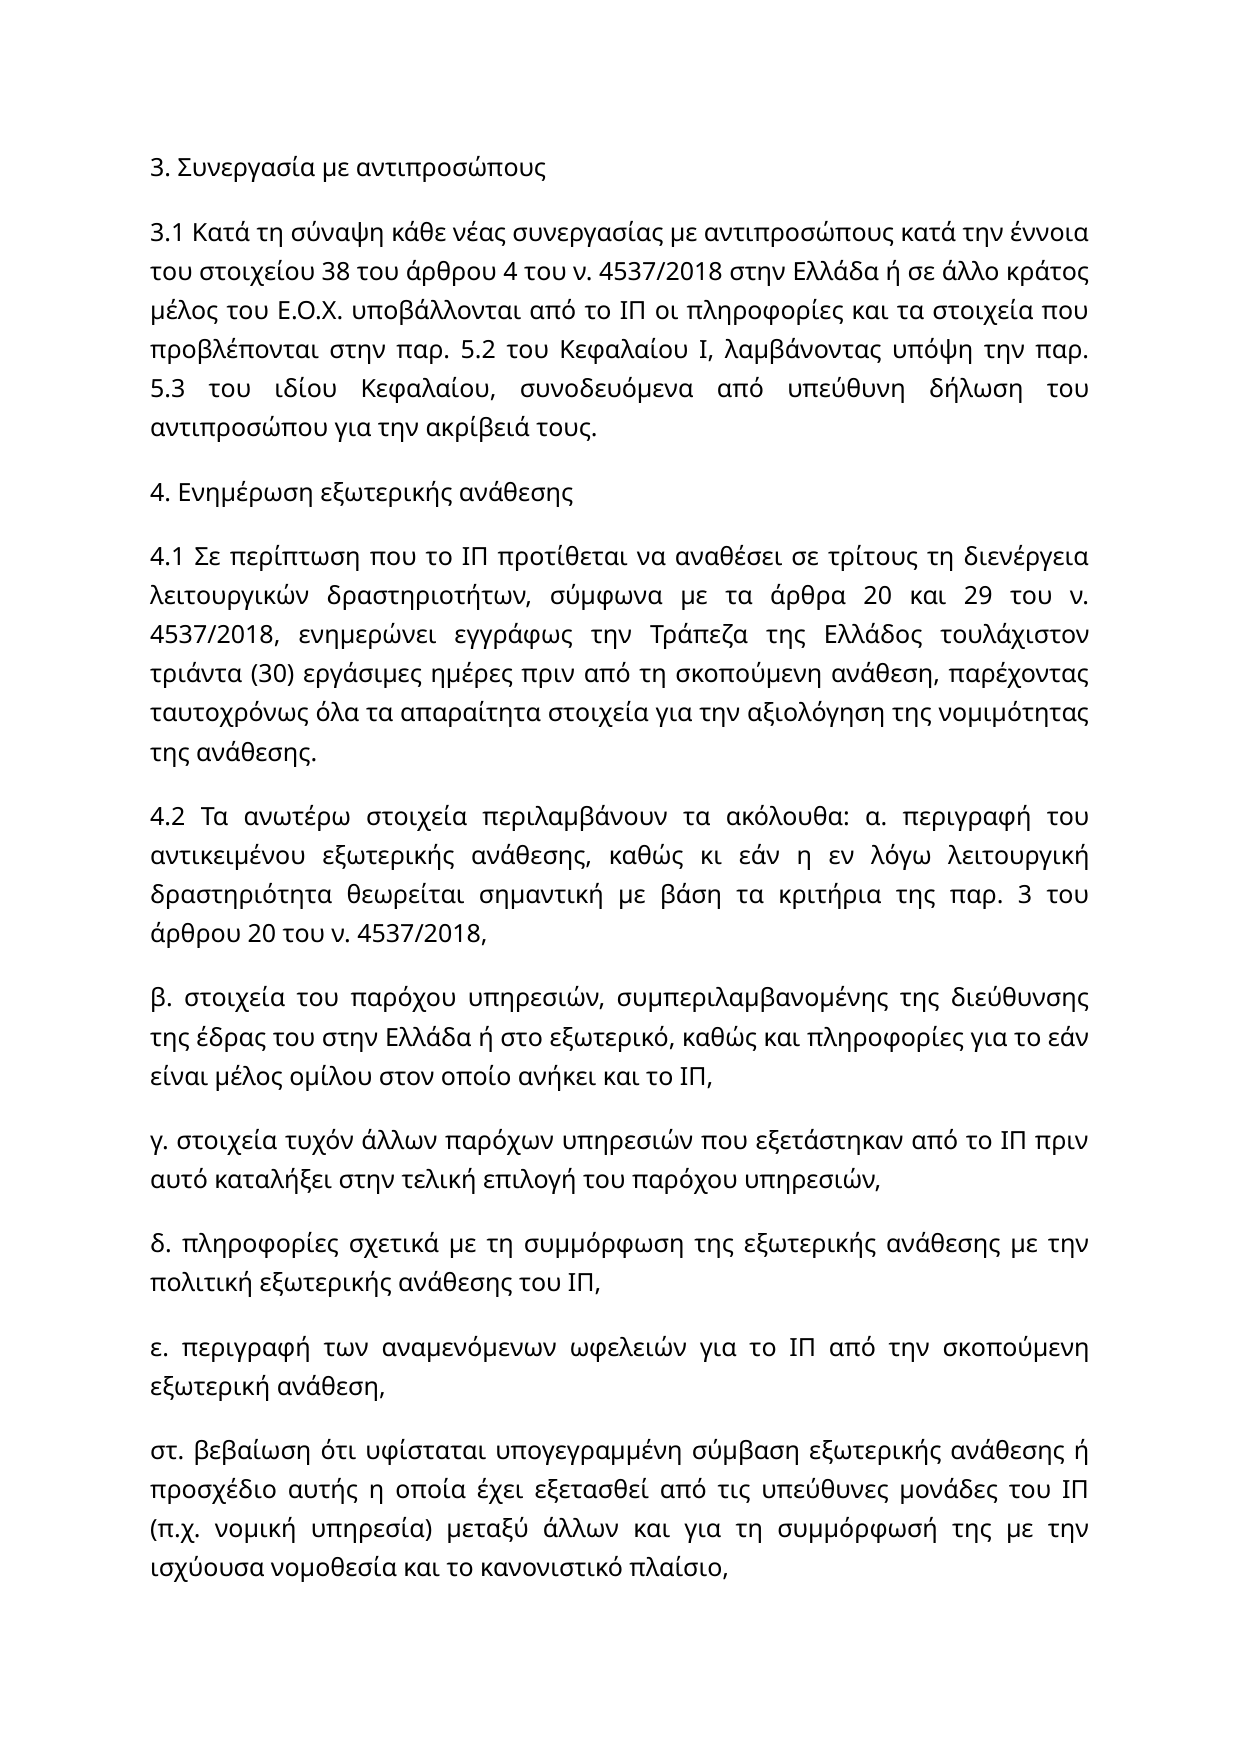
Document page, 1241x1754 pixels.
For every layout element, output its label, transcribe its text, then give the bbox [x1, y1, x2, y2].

text δ. πληροφορίες σχετικά με τη συμμόρφωση της εξωτερικής ανάθεσης με την πολιτική εξωτερικής ανάθεσης του ΙΠ, [150, 1226, 1090, 1299]
text 4. Ενημέρωση εξωτερικής ανάθεσης [150, 474, 1090, 508]
text 4.1 Σε περίπτωση που το ΙΠ προτίθεται να αναθέσει σε τρίτους τη διενέργεια λειτουργικών δραστηριοτήτων, σύμφωνα με τα άρθρα 20 και 29 του ν. 4537/2018, ενημερώνει εγγράφως την Τράπεζα της Ελλάδος τουλάχιστον τριάντα (30) εργάσιμες ημέρες πριν από τη σκοπούμενη ανάθεση, παρέχοντας ταυτοχρόνως όλα τα απαραίτητα στοιχεία για την αξιολόγηση της νομιμότητας της ανάθεσης. [150, 538, 1090, 768]
text 3.1 Κατά τη σύναψη κάθε νέας συνεργασίας με αντιπροσώπους κατά την έννοια του στοιχείου 38 του άρθρου 4 του ν. 4537/2018 στην Ελλάδα ή σε άλλο κράτος μέλος του Ε.Ο.Χ. υποβάλλονται από το ΙΠ οι πληροφορίες και τα στοιχεία που προβλέπονται στην παρ. 5.2 του Κεφαλαίου Ι, λαμβάνοντας υπόψη την παρ. 5.3 του ιδίου Κεφαλαίου, συνοδευόμενα από υπεύθυνη δήλωση του αντιπροσώπου για την ακρίβειά τους. [150, 214, 1090, 444]
text στ. βεβαίωση ότι υφίσταται υπογεγραμμένη σύμβαση εξωτερικής ανάθεσης ή προσχέδιο αυτής η οποία έχει εξετασθεί από τις υπεύθυνες μονάδες του ΙΠ (π.χ. νομική υπηρεσία) μεταξύ άλλων και για τη συμμόρφωσή της με την ισχύουσα νομοθεσία και το κανονιστικό πλαίσιο, [150, 1432, 1090, 1584]
text β. στοιχεία του παρόχου υπηρεσιών, συμπεριλαμβανομένης της διεύθυνσης της έδρας του στην Ελλάδα ή στο εξωτερικό, καθώς και πληροφορίες για το εάν είναι μέλος ομίλου στον οποίο ανήκει και το ΙΠ, [150, 980, 1090, 1092]
text 4.2 Τα ανωτέρω στοιχεία περιλαμβάνουν τα ακόλουθα: α. περιγραφή του αντικειμένου εξωτερικής ανάθεσης, καθώς κι εάν η εν λόγω λειτουργική δραστηριότητα θεωρείται σημαντική με βάση τα κριτήρια της παρ. 3 του άρθρου 20 του ν. 4537/2018, [150, 798, 1090, 950]
text ε. περιγραφή των αναμενόμενων ωφελειών για το ΙΠ από την σκοπούμενη εξωτερική ανάθεση, [150, 1329, 1090, 1402]
text γ. στοιχεία τυχόν άλλων παρόχων υπηρεσιών που εξετάστηκαν από το ΙΠ πριν αυτό καταλήξει στην τελική επιλογή του παρόχου υπηρεσιών, [150, 1122, 1090, 1196]
text 3. Συνεργασία με αντιπροσώπους [150, 150, 1090, 184]
